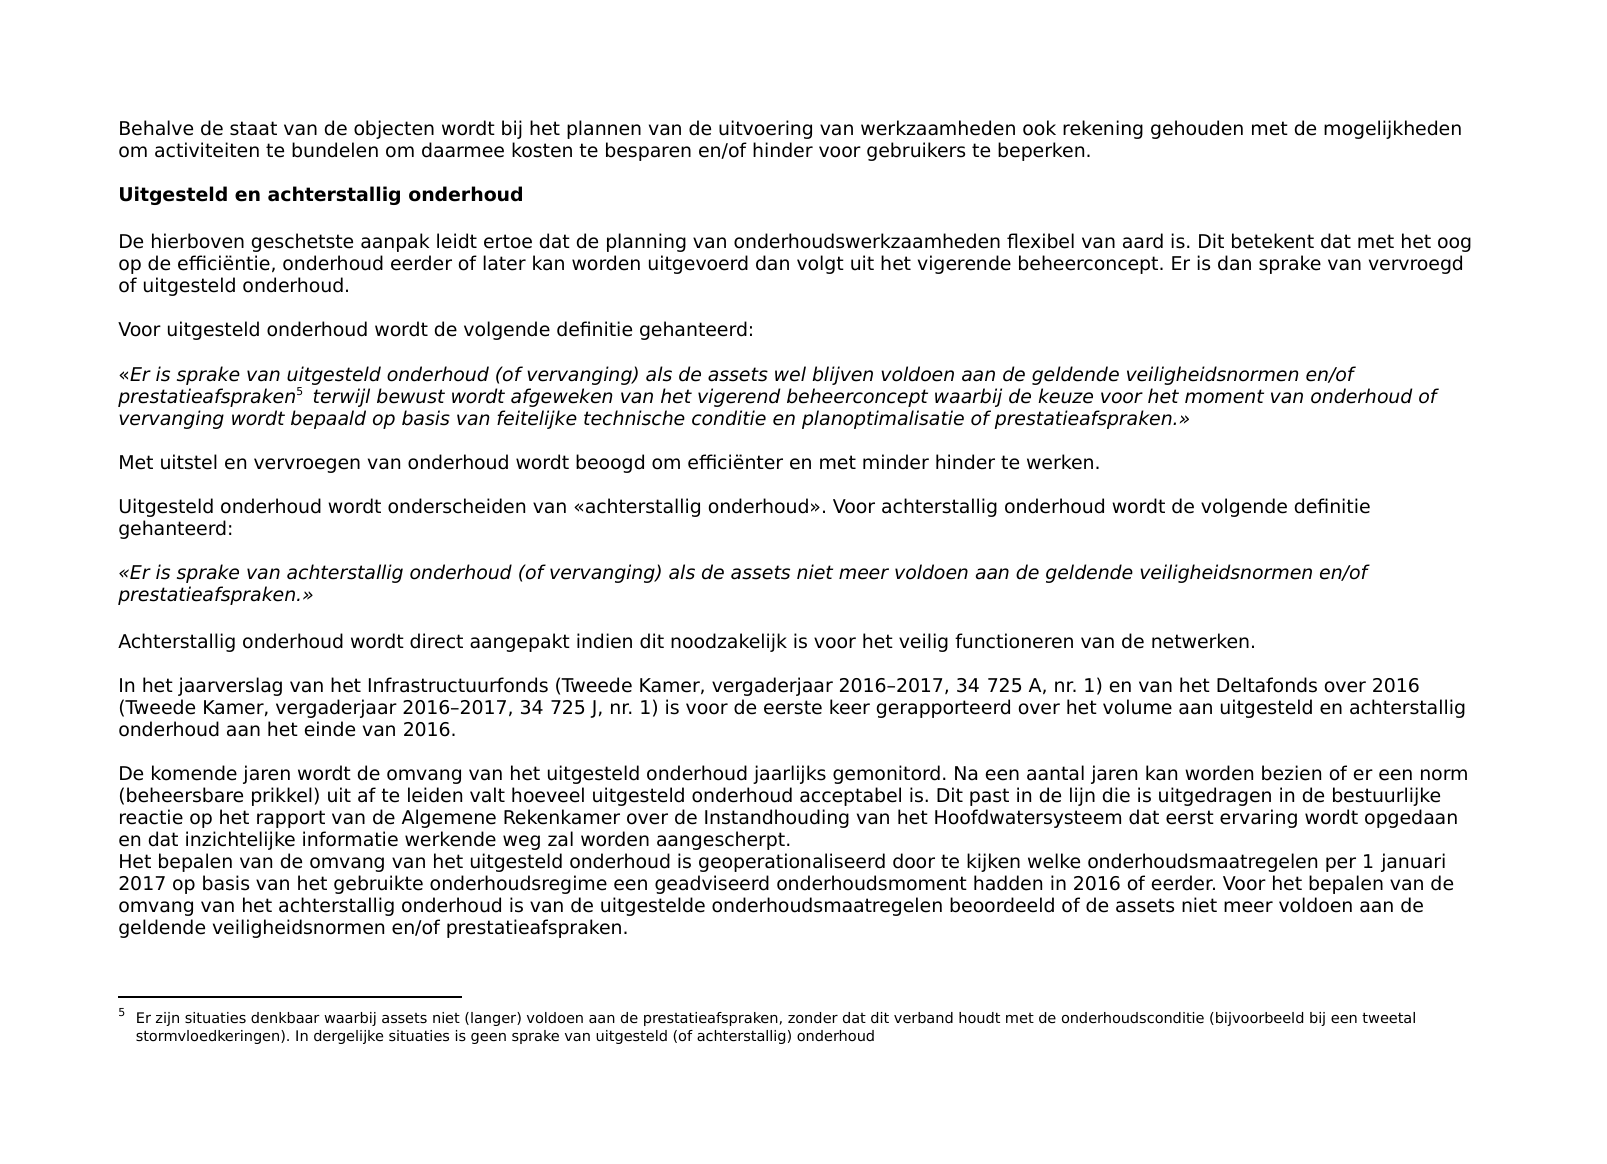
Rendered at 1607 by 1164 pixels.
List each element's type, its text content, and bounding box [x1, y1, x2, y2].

text Behalve de staat van de objecten wordt bij het plannen van de uitvoering van werkzaamheden ook rekening gehouden met de mogelijkheden om activiteiten te bundelen om daarmee kosten te besparen en/of hinder voor gebruikers te beperken. [118, 118, 1488, 162]
text Het bepalen van de omvang van het uitgesteld onderhoud is geoperationaliseerd door te kijken welke onderhoudsmaatregelen per 1 januari 2017 op basis van het gebruikte onderhoudsregime een geadviseerd onderhoudsmoment hadden in 2016 of eerder. Voor het bepalen van de omvang van het achterstallig onderhoud is van de uitgestelde onderhoudsmaatregelen beoordeeld of de assets niet meer voldoen aan de geldende veiligheidsnormen en/of prestatieafspraken. [118, 851, 1488, 939]
text Voor uitgesteld onderhoud wordt de volgende definitie gehanteerd: [118, 319, 1488, 341]
text In het jaarverslag van het Infrastructuurfonds (Tweede Kamer, vergaderjaar 2016–2017, 34 725 A, nr. 1) en van het Deltafonds over 2016 (Tweede Kamer, vergaderjaar 2016–2017, 34 725 J, nr. 1) is voor de eerste keer gerapporteerd over het volume aan uitgesteld en achterstallig onderhoud aan het einde van 2016. [118, 675, 1488, 741]
text Uitgesteld onderhoud wordt onderscheiden van «achterstallig onderhoud». Voor achterstallig onderhoud wordt de volgende definitie gehanteerd: [118, 496, 1488, 540]
text De hierboven geschetste aanpak leidt ertoe dat de planning van onderhoudswerkzaamheden flexibel van aard is. Dit betekent dat met het oog op de efficiëntie, onderhoud eerder of later kan worden uitgevoerd dan volgt uit het vigerende beheerconcept. Er is dan sprake van vervroegd of uitgesteld onderhoud. [118, 231, 1488, 297]
text Met uitstel en vervroegen van onderhoud wordt beoogd om efficiënter en met minder hinder te werken. [118, 452, 1488, 474]
text «Er is sprake van uitgesteld onderhoud (of vervanging) als de assets wel blijven voldoen aan de geldende veiligheidsnormen en/of prestatieafspraken terwijl bewust wordt afgeweken van het vigerend beheerconcept waarbij de keuze voor het moment van onderhoud of vervanging wordt bepaald op basis van feitelijke technische conditie en planoptimalisatie of prestatieafspraken.» [118, 363, 1488, 429]
text De komende jaren wordt de omvang van het uitgesteld onderhoud jaarlijks gemonitord. Na een aantal jaren kan worden bezien of er een norm (beheersbare prikkel) uit af te leiden valt hoeveel uitgesteld onderhoud acceptabel is. Dit past in de lijn die is uitgedragen in de bestuurlijke reactie op het rapport van de Algemene Rekenkamer over de Instandhouding van het Hoofdwatersysteem dat eerst ervaring wordt opgedaan en dat inzichtelijke informatie werkende weg zal worden aangescherpt. [118, 763, 1488, 851]
text Er zijn situaties denkbaar waarbij assets niet (langer) voldoen aan de prestatieafspraken, zonder dat dit verband houdt met de onderhoudsconditie (bijvoorbeeld bij een tweetal stormvloedkeringen). In dergelijke situaties is geen sprake van uitgesteld (of achterstallig) onderhoud [118, 1006, 1488, 1045]
text Achterstallig onderhoud wordt direct aangepakt indien dit noodzakelijk is voor het veilig functioneren van de netwerken. [118, 631, 1488, 653]
subtitle «Er is sprake van achterstallig onderhoud (of vervanging) als de assets niet meer voldoen aan de geldende veiligheidsnormen en/of prestatieafspraken.» [118, 562, 1488, 606]
subtitle Uitgesteld en achterstallig onderhoud [118, 184, 1488, 206]
